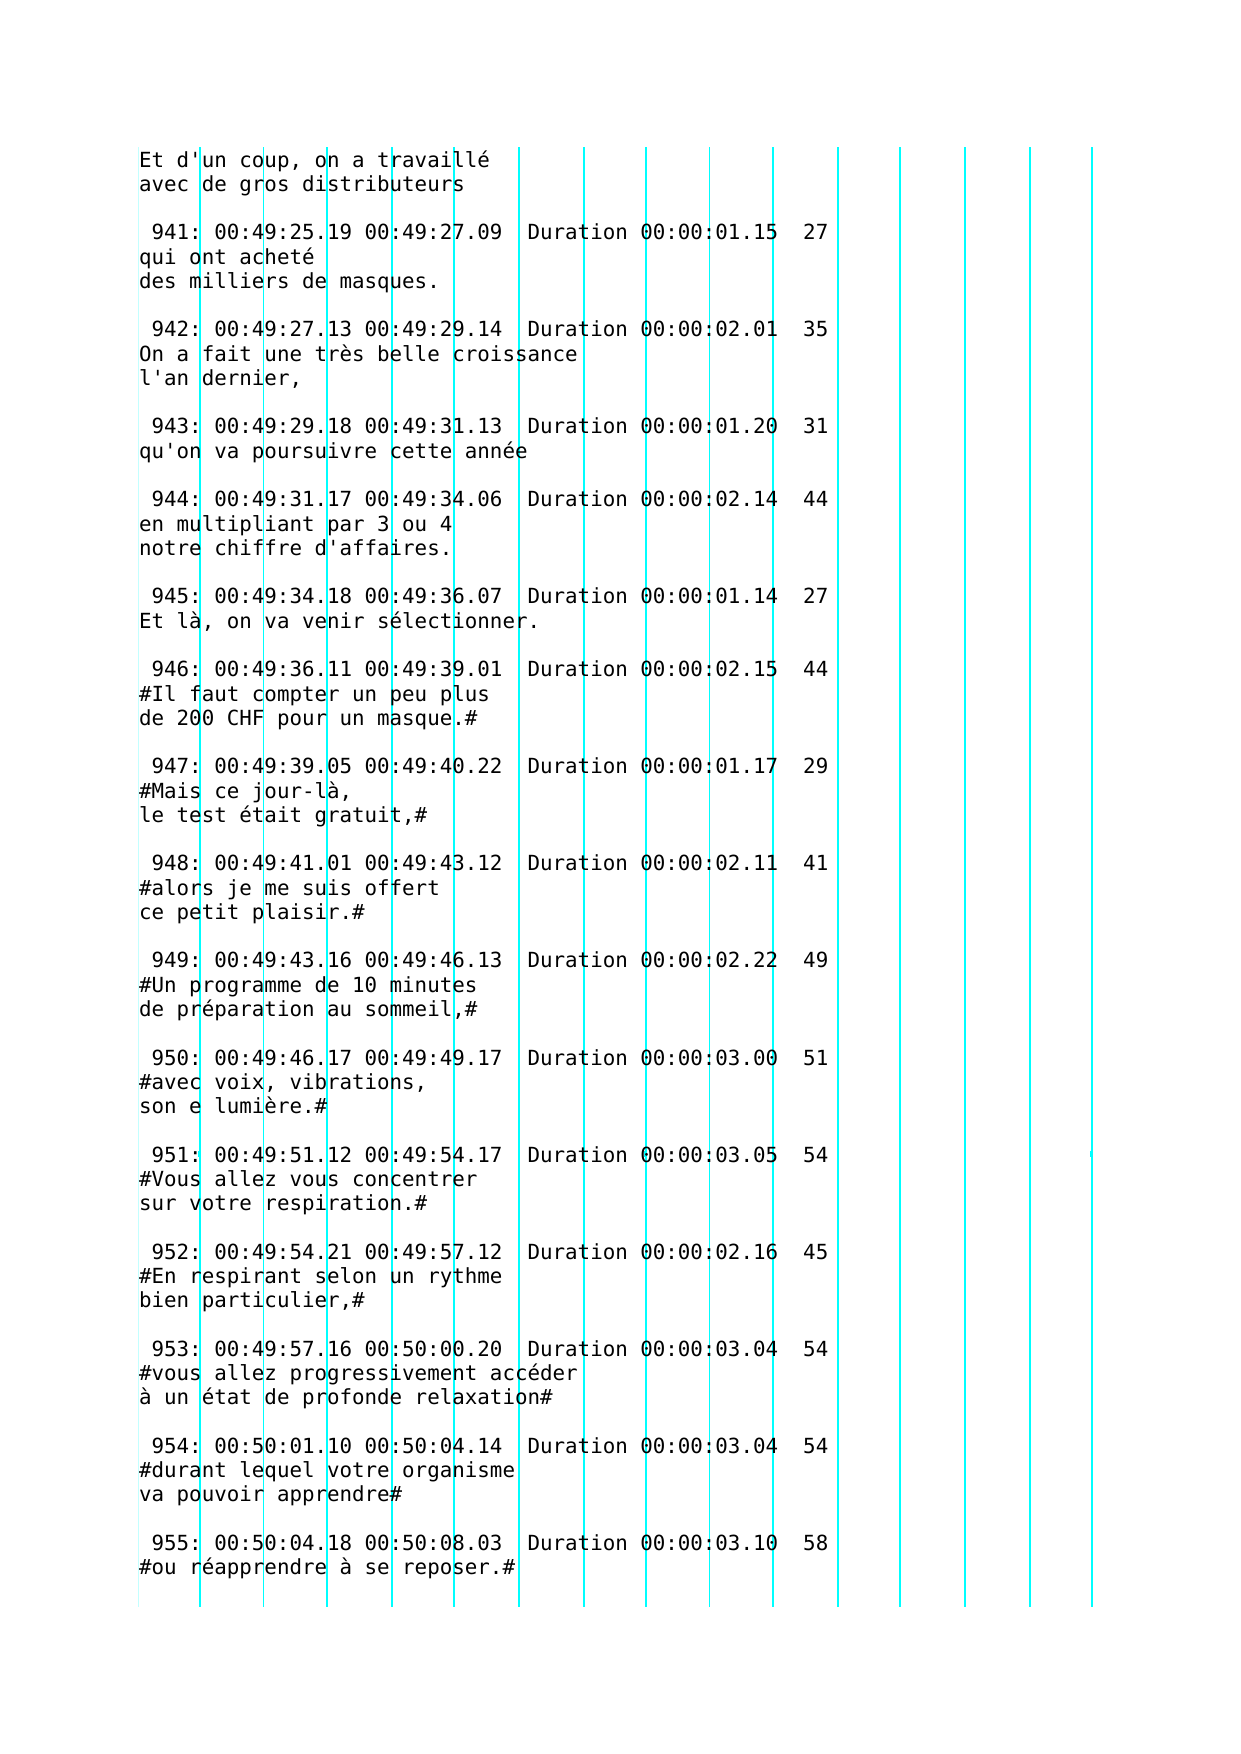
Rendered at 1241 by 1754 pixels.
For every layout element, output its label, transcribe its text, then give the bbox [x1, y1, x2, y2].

text 944: 00:49:31.17 00:49:34.06 Duration 00:00:02.14 44 [139, 487, 1101, 512]
text notre chiffre d'affaires. [139, 536, 1101, 560]
text 942: 00:49:27.13 00:49:29.14 Duration 00:00:02.01 35 [139, 317, 1101, 342]
text bien particulier,# [139, 1288, 1101, 1313]
text #durant lequel votre organisme [139, 1458, 1101, 1482]
text #Un programme de 10 minutes [139, 973, 1101, 997]
text Et là, on va venir sélectionner. [139, 609, 1101, 633]
text 951: 00:49:51.12 00:49:54.17 Duration 00:00:03.05 54 [139, 1143, 1101, 1167]
text sur votre respiration.# [139, 1191, 1101, 1216]
text #Vous allez vous concentrer [139, 1167, 1101, 1191]
text le test était gratuit,# [139, 803, 1101, 827]
text On a fait une très belle croissance [139, 342, 1101, 366]
text des milliers de masques. [139, 269, 1101, 293]
text ce petit plaisir.# [139, 900, 1101, 924]
text #Mais ce jour-là, [139, 779, 1101, 803]
text qu'on va poursuivre cette année [139, 439, 1101, 463]
text #vous allez progressivement accéder [139, 1361, 1101, 1385]
text en multipliant par 3 ou 4 [139, 512, 1101, 536]
text son e lumière.# [139, 1094, 1101, 1118]
text 948: 00:49:41.01 00:49:43.12 Duration 00:00:02.11 41 [139, 851, 1101, 876]
text 950: 00:49:46.17 00:49:49.17 Duration 00:00:03.00 51 [139, 1046, 1101, 1070]
text 945: 00:49:34.18 00:49:36.07 Duration 00:00:01.14 27 [139, 584, 1101, 609]
text 955: 00:50:04.18 00:50:08.03 Duration 00:00:03.10 58 [139, 1531, 1101, 1555]
text à un état de profonde relaxation# [139, 1385, 1101, 1410]
text 943: 00:49:29.18 00:49:31.13 Duration 00:00:01.20 31 [139, 414, 1101, 439]
text #alors je me suis offert [139, 876, 1101, 900]
text #ou réapprendre à se reposer.# [139, 1555, 1101, 1579]
text va pouvoir apprendre# [139, 1482, 1101, 1507]
picture [138, 147, 1102, 1607]
text Et d'un coup, on a travaillé [139, 148, 1101, 172]
text #En respirant selon un rythme [139, 1264, 1101, 1288]
text 941: 00:49:25.19 00:49:27.09 Duration 00:00:01.15 27 [139, 220, 1101, 245]
text de préparation au sommeil,# [139, 997, 1101, 1021]
text 946: 00:49:36.11 00:49:39.01 Duration 00:00:02.15 44 [139, 657, 1101, 682]
text 952: 00:49:54.21 00:49:57.12 Duration 00:00:02.16 45 [139, 1240, 1101, 1264]
text 947: 00:49:39.05 00:49:40.22 Duration 00:00:01.17 29 [139, 754, 1101, 779]
text 954: 00:50:01.10 00:50:04.14 Duration 00:00:03.04 54 [139, 1434, 1101, 1458]
text #Il faut compter un peu plus [139, 682, 1101, 706]
text #avec voix, vibrations, [139, 1070, 1101, 1094]
text de 200 CHF pour un masque.# [139, 706, 1101, 730]
text 953: 00:49:57.16 00:50:00.20 Duration 00:00:03.04 54 [139, 1337, 1101, 1361]
text qui ont acheté [139, 245, 1101, 269]
text 949: 00:49:43.16 00:49:46.13 Duration 00:00:02.22 49 [139, 948, 1101, 973]
text avec de gros distributeurs [139, 172, 1101, 196]
text l'an dernier, [139, 366, 1101, 390]
